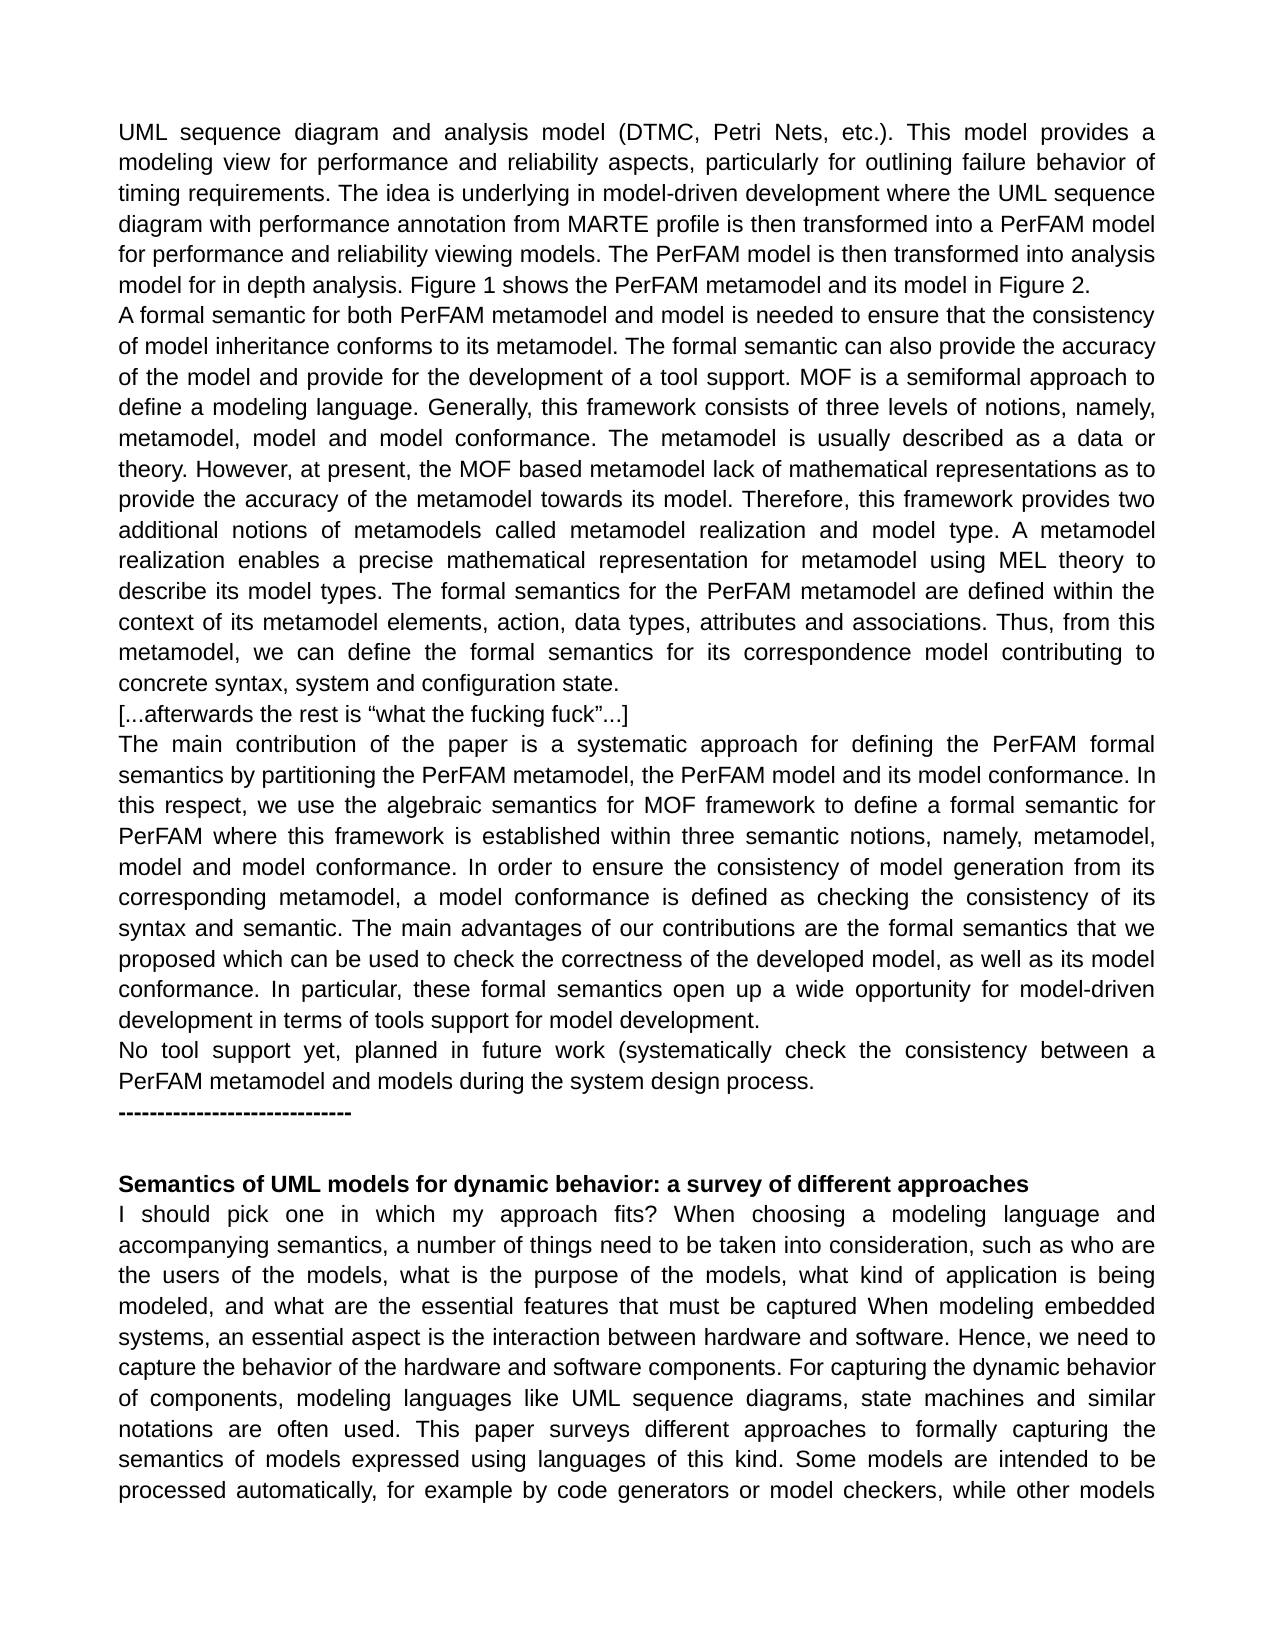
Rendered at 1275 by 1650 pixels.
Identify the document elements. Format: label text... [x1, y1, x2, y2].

text Semantics of UML models for dynamic behavior: a survey of different approaches [118, 1170, 1157, 1197]
text [...afterwards the rest is “what the fucking fuck”...] [118, 700, 1157, 727]
text I should pick one in which my approach fits? When choosing a modeling language and accompanying semantics, a number of things need to be taken into consideration, such as who are the users of the models, what is the purpose of the models, what kind of application is being modeled, and what are the essential features that must be captured When modeling embedded systems, an essential aspect is the interaction between hardware and software. Hence, we need to capture the behavior of the hardware and software components. For capturing the dynamic behavior of components, modeling languages like UML sequence diagrams, state machines and similar notations are often used. This paper surveys different approaches to formally capturing the semantics of models expressed using languages of this kind. Some models are intended to be processed automatically, for example by code generators or model checkers, while other models [118, 1201, 1157, 1503]
text A formal semantic for both PerFAM metamodel and model is needed to ensure that the consistency of model inheritance conforms to its metamodel. The formal semantic can also provide the accuracy of the model and provide for the development of a tool support. MOF is a semiformal approach to define a modeling language. Generally, this framework consists of three levels of notions, namely, metamodel, model and model conformance. The metamodel is usually described as a data or theory. However, at present, the MOF based metamodel lack of mathematical representations as to provide the accuracy of the metamodel towards its model. Therefore, this framework provides two additional notions of metamodels called metamodel realization and model type. A metamodel realization enables a precise mathematical representation for metamodel using MEL theory to describe its model types. The formal semantics for the PerFAM metamodel are defined within the context of its metamodel elements, action, data types, attributes and associations. Thus, from this metamodel, we can define the formal semantics for its correspondence model contributing to concrete syntax, system and configuration state. [118, 302, 1157, 696]
text UML sequence diagram and analysis model (DTMC, Petri Nets, etc.). This model provides a modeling view for performance and reliability aspects, particularly for outlining failure behavior of timing requirements. The idea is underlying in model-driven development where the UML sequence diagram with performance annotation from MARTE profile is then transformed into a PerFAM model for performance and reliability viewing models. The PerFAM model is then transformed into analysis model for in depth analysis. Figure 1 shows the PerFAM metamodel and its model in Figure 2. [118, 118, 1157, 298]
text ------------------------------ [118, 1098, 1157, 1125]
text No tool support yet, planned in future work (systematically check the consistency between a PerFAM metamodel and models during the system design process. [118, 1037, 1157, 1094]
text The main contribution of the paper is a systematic approach for defining the PerFAM formal semantics by partitioning the PerFAM metamodel, the PerFAM model and its model conformance. In this respect, we use the algebraic semantics for MOF framework to define a formal semantic for PerFAM where this framework is established within three semantic notions, namely, metamodel, model and model conformance. In order to ensure the consistency of model generation from its corresponding metamodel, a model conformance is defined as checking the consistency of its syntax and semantic. The main advantages of our contributions are the formal semantics that we proposed which can be used to check the correctness of the developed model, as well as its model conformance. In particular, these formal semantics open up a wide opportunity for model-driven development in terms of tools support for model development. [118, 731, 1157, 1033]
